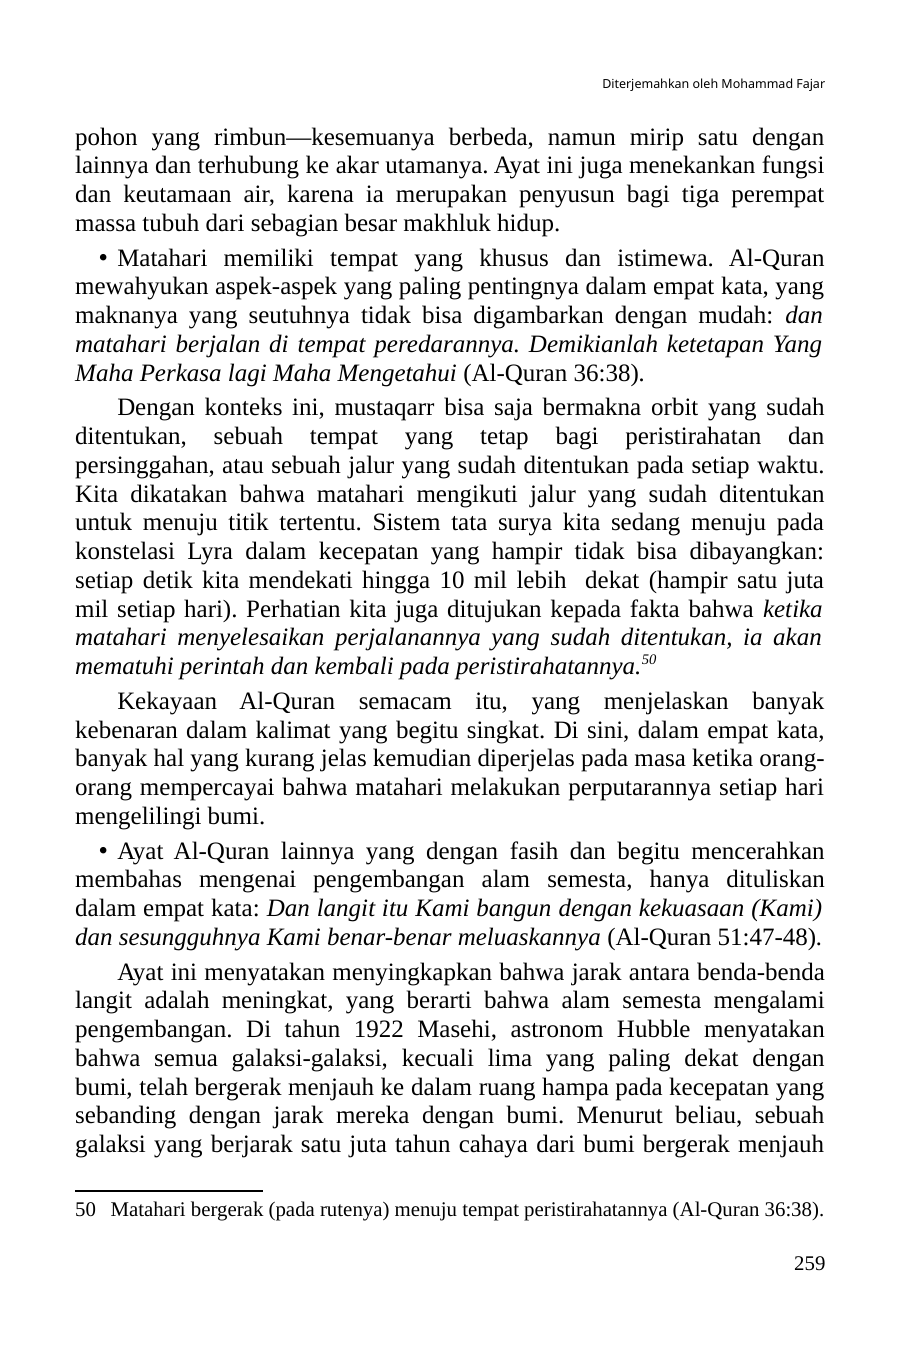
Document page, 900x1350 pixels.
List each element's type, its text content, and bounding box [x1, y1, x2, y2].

list Ayat Al-Quran lainnya yang dengan fasih dan begitu mencerahkan membahas mengenai pengembangan alam semesta, hanya dituliskan dalam empat kata: Dan langit itu Kami bangun dengan kekuasaan (Kami) dan sesungguhnya Kami benar-benar meluaskannya (Al-Quran 51:47-48). [75, 836, 825, 951]
list Matahari memiliki tempat yang khusus dan istimewa. Al-Quran mewahyukan aspek-aspek yang paling pentingnya dalam empat kata, yang maknanya yang seutuhnya tidak bisa digambarkan dengan mudah: dan matahari berjalan di tempat peredarannya. Demikianlah ketetapan Yang Maha Perkasa lagi Maha Mengetahui (Al-Quran 36:38). [75, 243, 825, 386]
text Ayat ini menyatakan menyingkapkan bahwa jarak antara benda-benda langit adalah meningkat, yang berarti bahwa alam semesta mengalami pengembangan. Di tahun 1922 Masehi, astronom Hubble menyatakan bahwa semua galaksi-galaksi, kecuali lima yang paling dekat dengan bumi, telah bergerak menjauh ke dalam ruang hampa pada kecepatan yang sebanding dengan jarak mereka dengan bumi. Menurut beliau, sebuah galaksi yang berjarak satu juta tahun cahaya dari bumi bergerak menjauh [75, 957, 825, 1158]
text Kekayaan Al-Quran semacam itu, yang menjelaskan banyak kebenaran dalam kalimat yang begitu singkat. Di sini, dalam empat kata, banyak hal yang kurang jelas kemudian diperjelas pada masa ketika orang-orang mempercayai bahwa matahari melakukan perputarannya setiap hari mengelilingi bumi. [75, 686, 825, 830]
text Matahari bergerak (pada rutenya) menuju tempat peristirahatannya (Al-Quran 36:38). [75, 1197, 825, 1221]
text pohon yang rimbun—kesemuanya berbeda, namun mirip satu dengan lainnya dan terhubung ke akar utamanya. Ayat ini juga menekankan fungsi dan keutamaan air, karena ia merupakan penyusun bagi tiga perempat massa tubuh dari sebagian besar makhluk hidup. [75, 122, 825, 237]
text Dengan konteks ini, mustaqarr bisa saja bermakna orbit yang sudah ditentukan, sebuah tempat yang tetap bagi peristirahatan dan persinggahan, atau sebuah jalur yang sudah ditentukan pada setiap waktu. Kita dikatakan bahwa matahari mengikuti jalur yang sudah ditentukan untuk menuju titik tertentu. Sistem tata surya kita sedang menuju pada konstelasi Lyra dalam kecepatan yang hampir tidak bisa dibayangkan: setiap detik kita mendekati hingga 10 mil lebih dekat (hampir satu juta mil setiap hari). Perhatian kita juga ditujukan kepada fakta bahwa ketika matahari menyelesaikan perjalanannya yang sudah ditentukan, ia akan mematuhi perintah dan kembali pada peristirahatannya. [75, 392, 825, 680]
